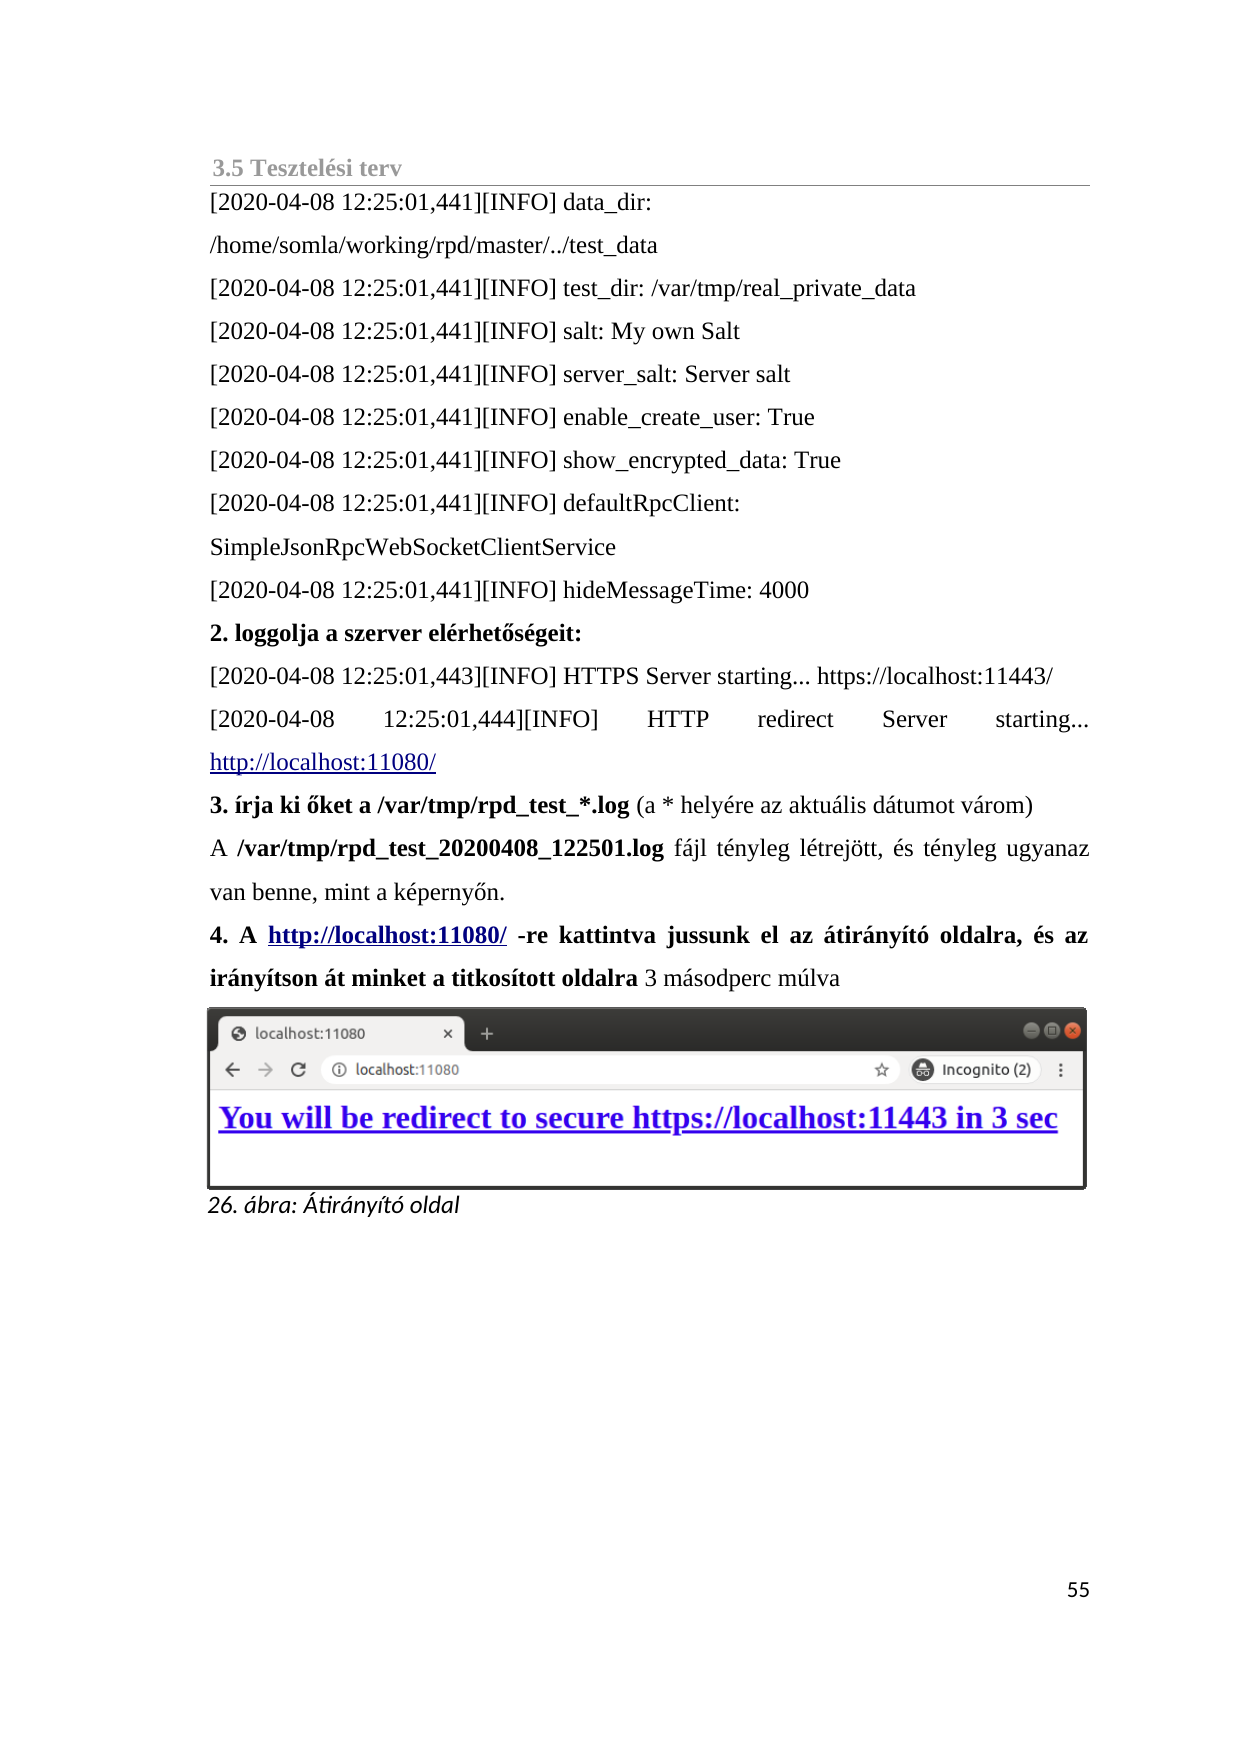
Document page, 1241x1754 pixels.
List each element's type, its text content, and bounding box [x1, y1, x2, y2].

text A /var/tmp/rpd_test_20200408_122501.log fájl tényleg létrejött, és tényleg ugyanaz van benne, mint a képernyőn. [209, 833, 1090, 905]
text [2020-04-08 12:25:01,441][INFO] hideMessageTime: 4000 [209, 575, 1090, 603]
text [2020-04-08 12:25:01,444][INFO] HTTP redirect Server starting... http://localhost:11080/ [209, 704, 1090, 776]
text 3. írja ki őket a /var/tmp/rpd_test_*.log (a * helyére az aktuális dátumot várom) [209, 790, 1090, 819]
text 26. ábra: Átirányító oldal [207, 1190, 1093, 1220]
text [2020-04-08 12:25:01,441][INFO] enable_create_user: True [209, 402, 1090, 431]
text 4. A http://localhost:11080/ -re kattintva jussunk el az átirányító oldalra, és az irányítson át minket a titkosított oldalra 3 másodperc múlva [209, 920, 1090, 992]
text [2020-04-08 12:25:01,441][INFO] test_dir: /var/tmp/real_private_data [209, 273, 1090, 302]
text [2020-04-08 12:25:01,441][INFO] show_encrypted_data: True [209, 445, 1090, 474]
text [2020-04-08 12:25:01,441][INFO] salt: My own Salt [209, 316, 1090, 345]
text [2020-04-08 12:25:01,441][INFO] server_salt: Server salt [209, 359, 1090, 388]
picture [206, 1007, 1087, 1190]
text [2020-04-08 12:25:01,441][INFO] defaultRpcClient: SimpleJsonRpcWebSocketClientService [209, 488, 1090, 560]
text [2020-04-08 12:25:01,441][INFO] data_dir: /home/somla/working/rpd/master/../test_data [209, 187, 1090, 258]
text [2020-04-08 12:25:01,443][INFO] HTTPS Server starting... https://localhost:11443/ [209, 661, 1090, 690]
text 2. loggolja a szerver elérhetőségeit: [209, 618, 1090, 647]
